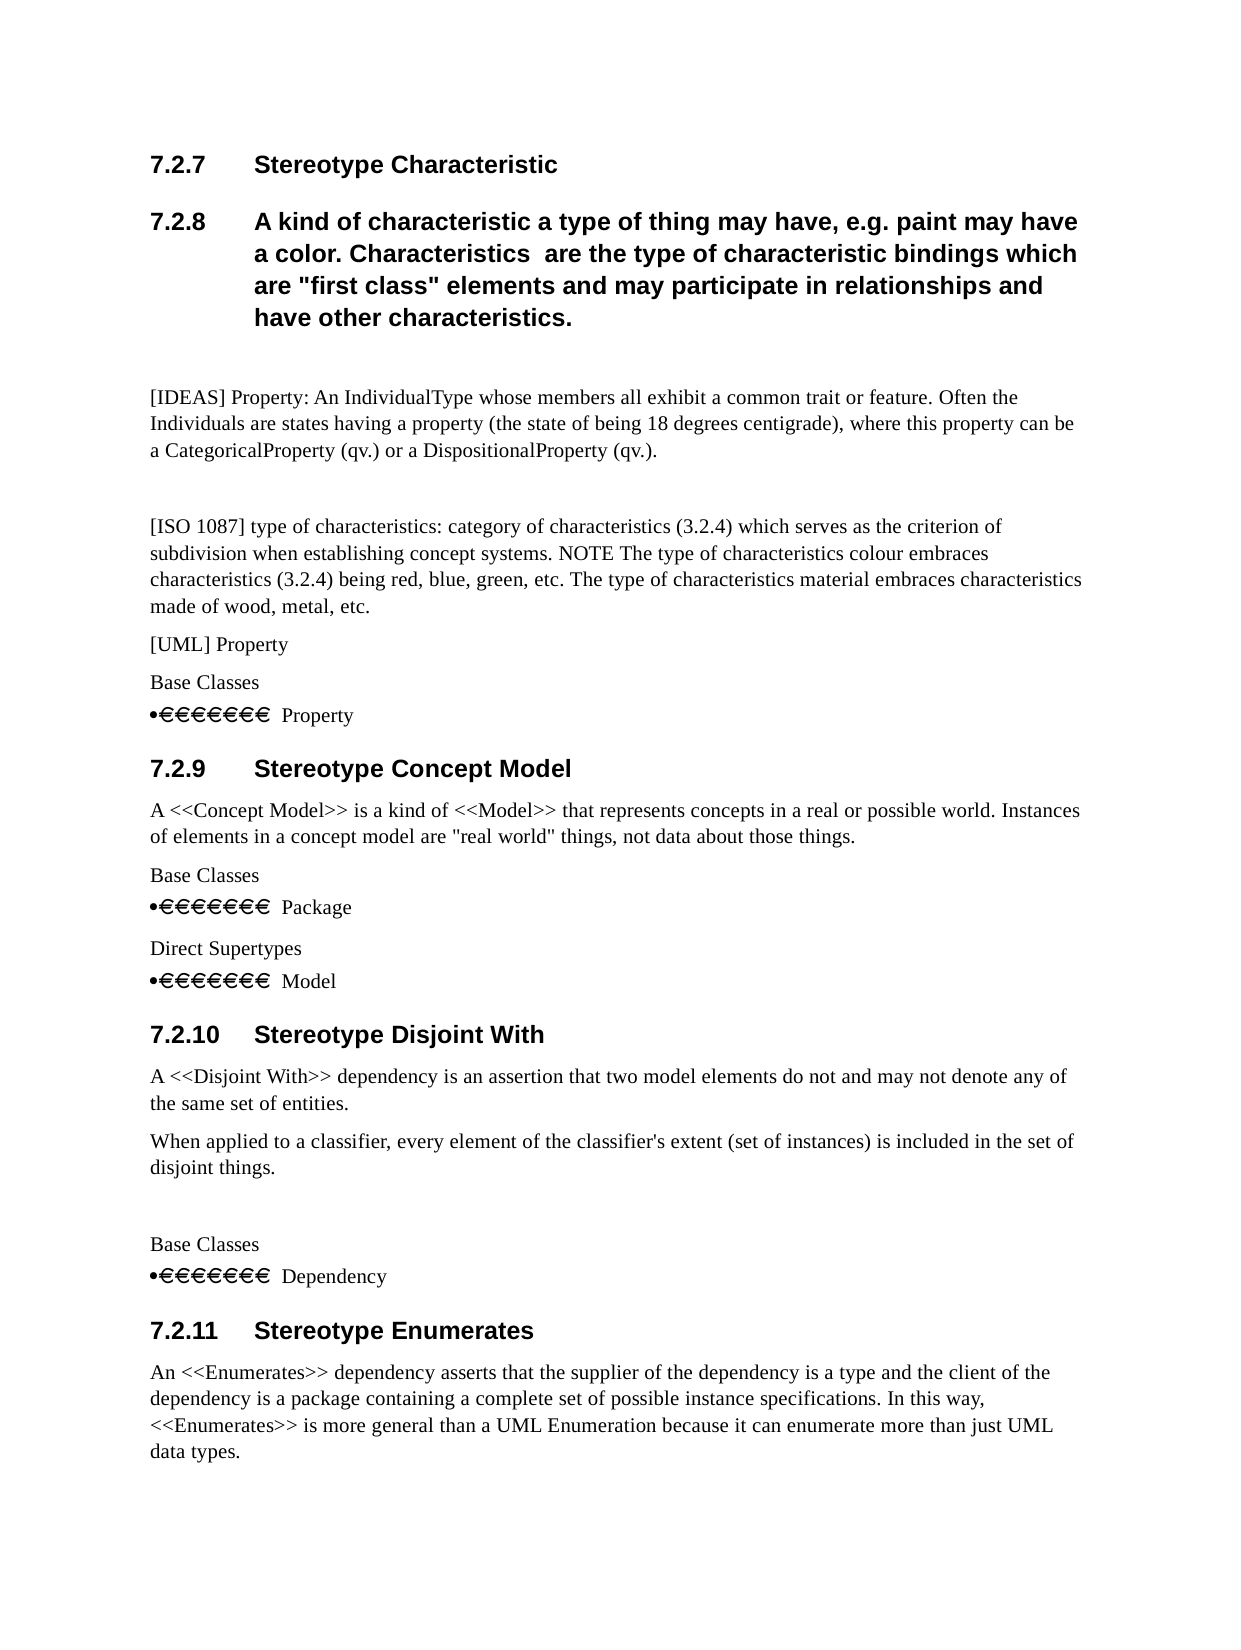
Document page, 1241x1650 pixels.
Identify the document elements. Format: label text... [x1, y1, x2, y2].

subtitle Stereotype Enumerates [150, 1316, 1090, 1345]
text · Property [150, 702, 1090, 726]
text An <<Enumerates>> dependency asserts that the supplier of the dependency is a type and the client of the dependency is a package containing a complete set of possible instance specifications. In this way, <<Enumerates>> is more general than a UML Enumeration because it can enumerate more than just UML data types. [150, 1359, 1090, 1463]
text [ISO 1087] type of characteristics: category of characteristics (3.2.4) which serves as the criterion of subdivision when establishing concept systems. NOTE The type of characteristics colour embraces characteristics (3.2.4) being red, blue, green, etc. The type of characteristics material embraces characteristics made of wood, metal, etc. [150, 514, 1090, 618]
text Base Classes [150, 1232, 1090, 1256]
subtitle Stereotype Characteristic [150, 150, 1090, 179]
text Base Classes [150, 670, 1090, 694]
text A <<Concept Model>> is a kind of <<Model>> that represents concepts in a real or possible world. Instances of elements in a concept model are "real world" things, not data about those things. [150, 798, 1090, 848]
text Base Classes [150, 863, 1090, 887]
text Direct Supertypes [150, 936, 1090, 960]
text · Model [150, 968, 1090, 992]
text When applied to a classifier, every element of the classifier's extent (set of instances) is included in the set of disjoint things. [150, 1129, 1090, 1179]
text · Dependency [150, 1264, 1090, 1288]
text [IDEAS] Property: An IndividualType whose members all exhibit a common trait or feature. Often the Individuals are states having a property (the state of being 18 degrees centigrade), where this property can be a CategoricalProperty (qv.) or a DispositionalProperty (qv.). [150, 385, 1090, 462]
text · Package [150, 895, 1090, 919]
subtitle Stereotype Concept Model [150, 754, 1090, 783]
text A <<Disjoint With>> dependency is an assertion that two model elements do not and may not denote any of the same set of entities. [150, 1064, 1090, 1114]
subtitle A kind of characteristic a type of thing may have, e.g. paint may have a color. Characteristics are the type of characteristic bindings which are "first class" elements and may participate in relationships and have other characteristics. [150, 207, 1090, 332]
subtitle Stereotype Disjoint With [150, 1020, 1090, 1049]
text [UML] Property [150, 632, 1090, 656]
